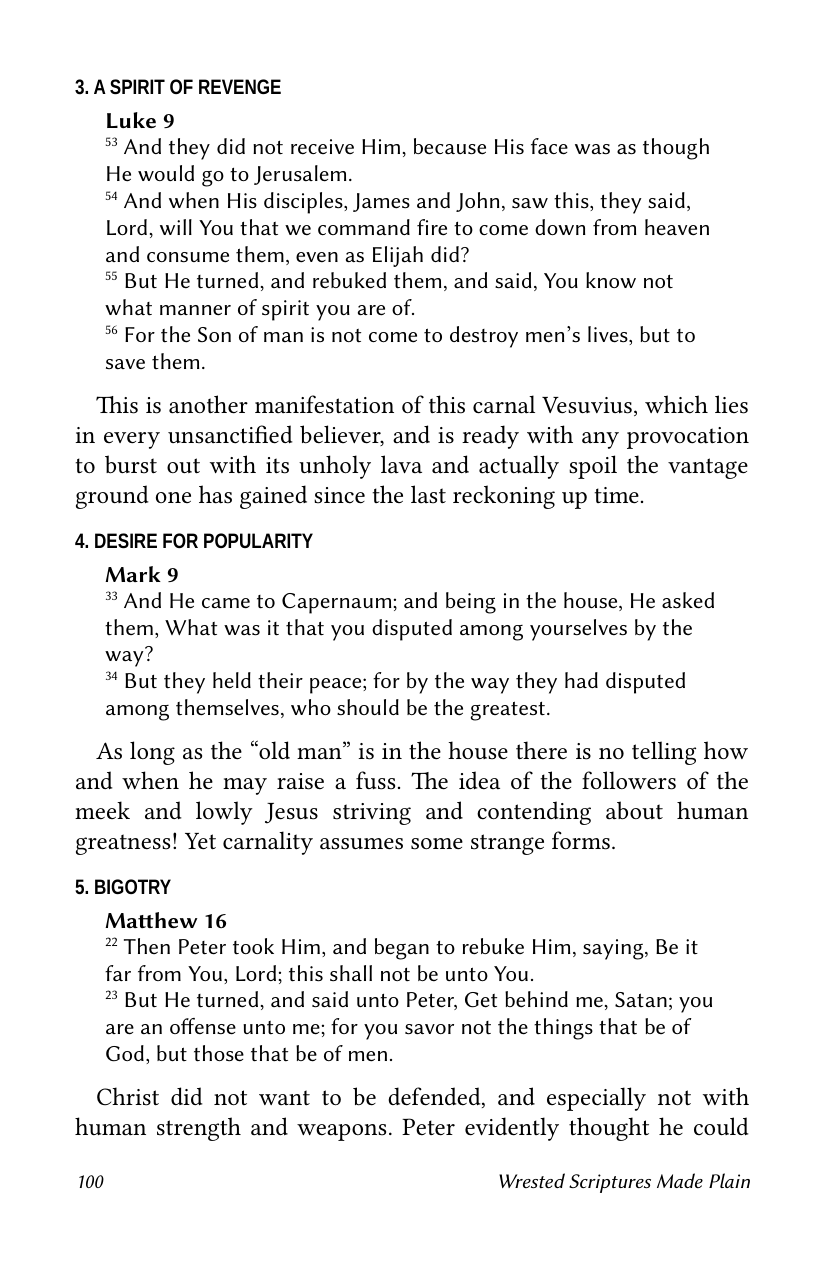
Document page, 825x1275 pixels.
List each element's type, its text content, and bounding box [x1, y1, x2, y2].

subtitle 5. Bigotry [75, 874, 750, 898]
text 53 And they did not receive Him, because His face was as though He would go to Jerusalem. [105, 134, 720, 187]
text 22 Then Peter took Him, and began to rebuke Him, saying, Be it far from You, Lord; this shall not be unto You. [105, 934, 720, 987]
text This is another manifestation of this carnal Vesuvius, which lies in every unsanctified believer, and is ready with any provocation to burst out with its unholy lava and actually spoil the vantage ground one has gained since the last reckoning up time. [75, 391, 750, 509]
text Luke 9 [105, 108, 750, 134]
subtitle 4. Desire for Popularity [75, 528, 750, 552]
text 54 And when His disciples, James and John, saw this, they said, Lord, will You that we command fire to come down from heaven and consume them, even as Elijah did? [105, 188, 720, 268]
text 23 But He turned, and said unto Peter, Get behind me, Satan; you are an offense unto me; for you savor not the things that be of God, but those that be of men. [105, 987, 720, 1067]
text Matthew 16 [105, 907, 750, 934]
text As long as the “old man” is in the house there is no telling how and when he may raise a fuss. The idea of the followers of the meek and lowly Jesus striving and contending about human greatness! Yet carnality assumes some strange forms. [75, 737, 750, 855]
text Christ did not want to be defended, and especially not with human strength and weapons. Peter evidently thought he could [75, 1083, 750, 1141]
text 55 But He turned, and rebuked them, and said, You know not what manner of spirit you are of. [105, 268, 720, 321]
subtitle 3. A Spirit of Revenge [75, 75, 750, 99]
text 56 For the Son of man is not come to destroy men’s lives, but to save them. [105, 322, 720, 375]
text 34 But they held their peace; for by the way they had disputed among themselves, who should be the greatest. [105, 668, 720, 721]
text 33 And He came to Capernaum; and being in the house, He asked them, What was it that you disputed among yourselves by the way? [105, 588, 720, 667]
text Mark 9 [105, 561, 750, 588]
